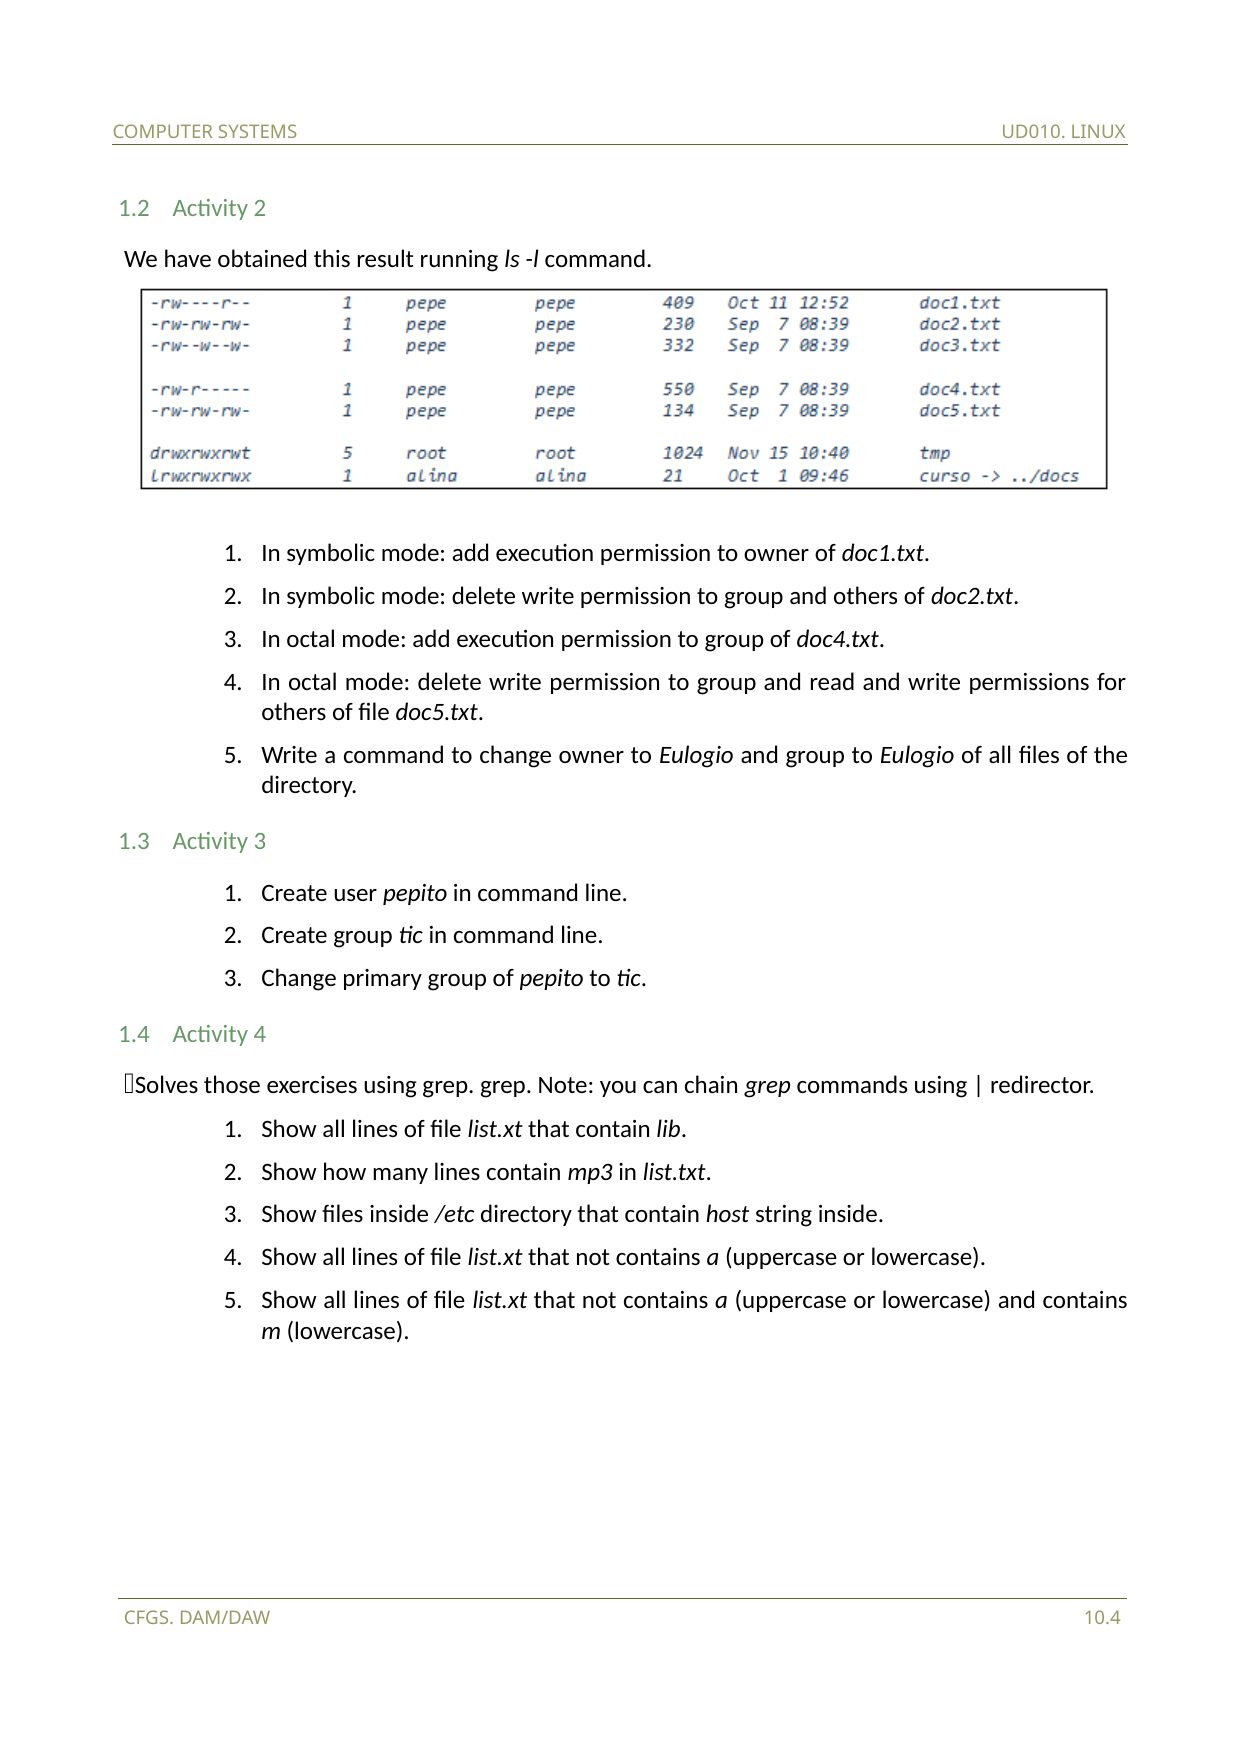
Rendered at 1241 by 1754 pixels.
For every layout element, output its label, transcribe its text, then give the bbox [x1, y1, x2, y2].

text Solves those exercises using grep. grep. Note: you can chain grep commands using | redirector. [112, 1070, 1128, 1100]
subtitle Activity 4 [112, 1018, 1128, 1049]
list In symbolic mode: add execution permission to owner of doc1.txt. [223, 537, 1128, 567]
list Show all lines of file list.xt that contain lib. [223, 1113, 1128, 1143]
list Create group tic in command line. [223, 920, 1128, 950]
list Show files inside /etc directory that contain host string inside. [223, 1198, 1128, 1229]
text We have obtained this result running ls -l command. [112, 243, 1128, 274]
list In symbolic mode: delete write permission to group and others of doc2.txt. [223, 580, 1128, 610]
list Show all lines of file list.xt that not contains a (uppercase or lowercase). [223, 1241, 1128, 1272]
list In octal mode: add execution permission to group of doc4.txt. [223, 623, 1128, 653]
picture [112, 280, 1128, 494]
list Show how many lines contain mp3 in list.txt. [223, 1156, 1128, 1186]
subtitle Activity 3 [112, 826, 1128, 856]
list Create user pepito in command line. [223, 877, 1128, 907]
list In octal mode: delete write permission to group and read and write permissions for others of file doc5.txt. [223, 666, 1128, 727]
list Change primary group of pepito to tic. [223, 963, 1128, 993]
subtitle Activity 2 [112, 192, 1128, 223]
list Show all lines of file list.xt that not contains a (uppercase or lowercase) and contains m (lowercase). [223, 1284, 1128, 1345]
list Write a command to change owner to Eulogio and group to Eulogio of all files of the directory. [223, 739, 1128, 800]
